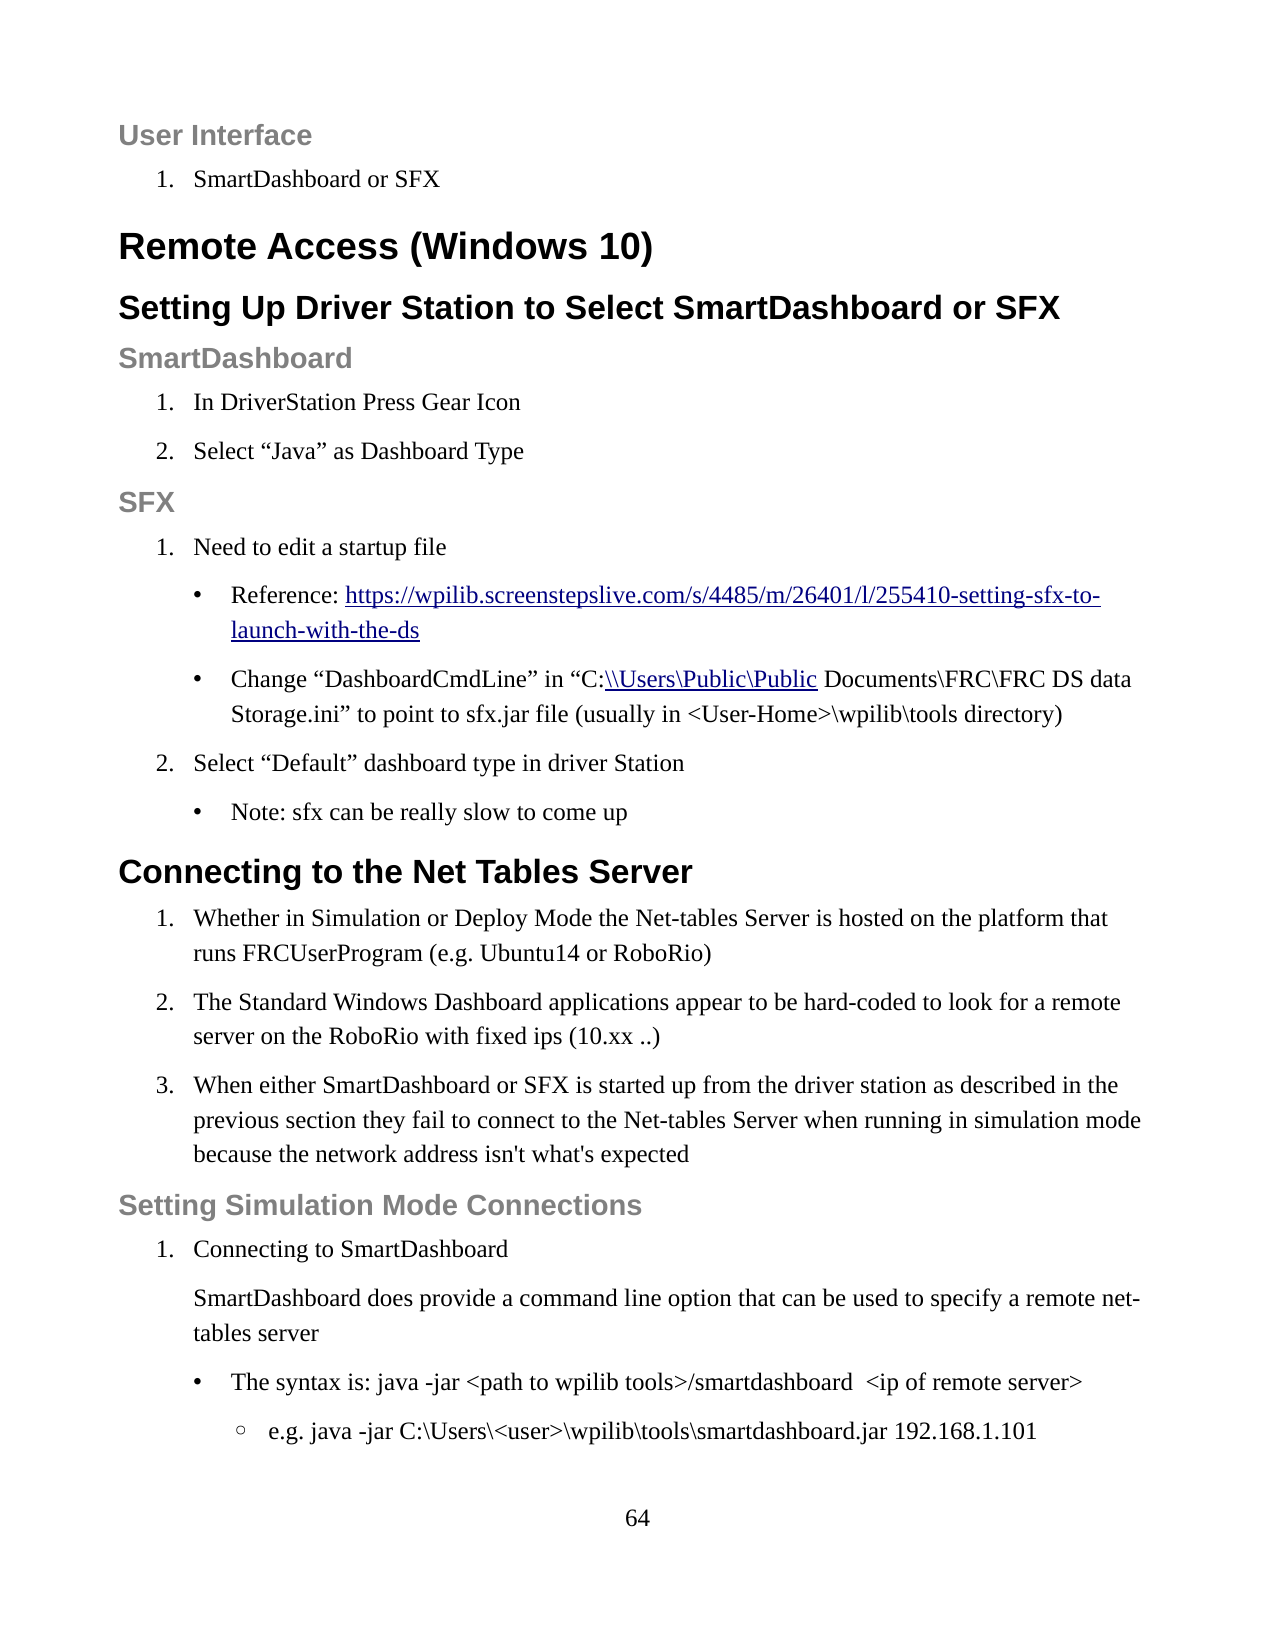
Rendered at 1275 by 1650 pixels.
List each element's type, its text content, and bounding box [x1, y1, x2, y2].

list e.g. java -jar C:\Users\<user>\wpilib\tools\smartdashboard.jar 192.168.1.101 [231, 1416, 1157, 1445]
subtitle Remote Access (Windows 10) [118, 224, 1157, 267]
list Select “Default” dashboard type in driver Station [156, 748, 1157, 776]
subtitle Setting Up Driver Station to Select SmartDashboard or SFX [118, 288, 1157, 327]
list The Standard Windows Dashboard applications appear to be hard-coded to look for a remote server on the RoboRio with fixed ips (10.xx ..) [156, 987, 1157, 1050]
list When either SmartDashboard or SFX is started up from the driver station as described in the previous section they fail to connect to the Net-tables Server when running in simulation mode because the network address isn't what's expected [156, 1070, 1157, 1168]
subtitle Setting Simulation Mode Connections [118, 1188, 1157, 1222]
list Whether in Simulation or Deploy Mode the Net-tables Server is hosted on the platform that runs FRCUserProgram (e.g. Ubuntu14 or RoboRio) [156, 903, 1157, 966]
subtitle Connecting to the Net Tables Server [118, 852, 1157, 891]
list Note: sfx can be really slow to come up [193, 797, 1157, 826]
list Need to edit a startup file [156, 532, 1157, 560]
list SmartDashboard or SFX [156, 164, 1157, 193]
subtitle SmartDashboard [118, 341, 1157, 375]
list The syntax is: java -jar <path to wpilib tools>/smartdashboard <ip of remote server> [193, 1367, 1157, 1396]
list Reference: https://wpilib.screenstepslive.com/s/4485/m/26401/l/255410-setting-sfx-to-launch-with-the-ds [193, 581, 1157, 644]
list Change “DashboardCmdLine” in “C:\\Users\Public\Public Documents\FRC\FRC DS data Storage.ini” to point to sfx.jar file (usually in <User-Home>\wpilib\tools directory) [193, 664, 1157, 727]
subtitle SFX [118, 486, 1157, 519]
list Select “Java” as Dashboard Type [156, 436, 1157, 465]
list SmartDashboard does provide a command line option that can be used to specify a remote net-tables server [156, 1283, 1157, 1347]
list In DriverStation Press Gear Icon [156, 387, 1157, 416]
list Connecting to SmartDashboard [156, 1234, 1157, 1263]
subtitle User Interface [118, 118, 1157, 152]
